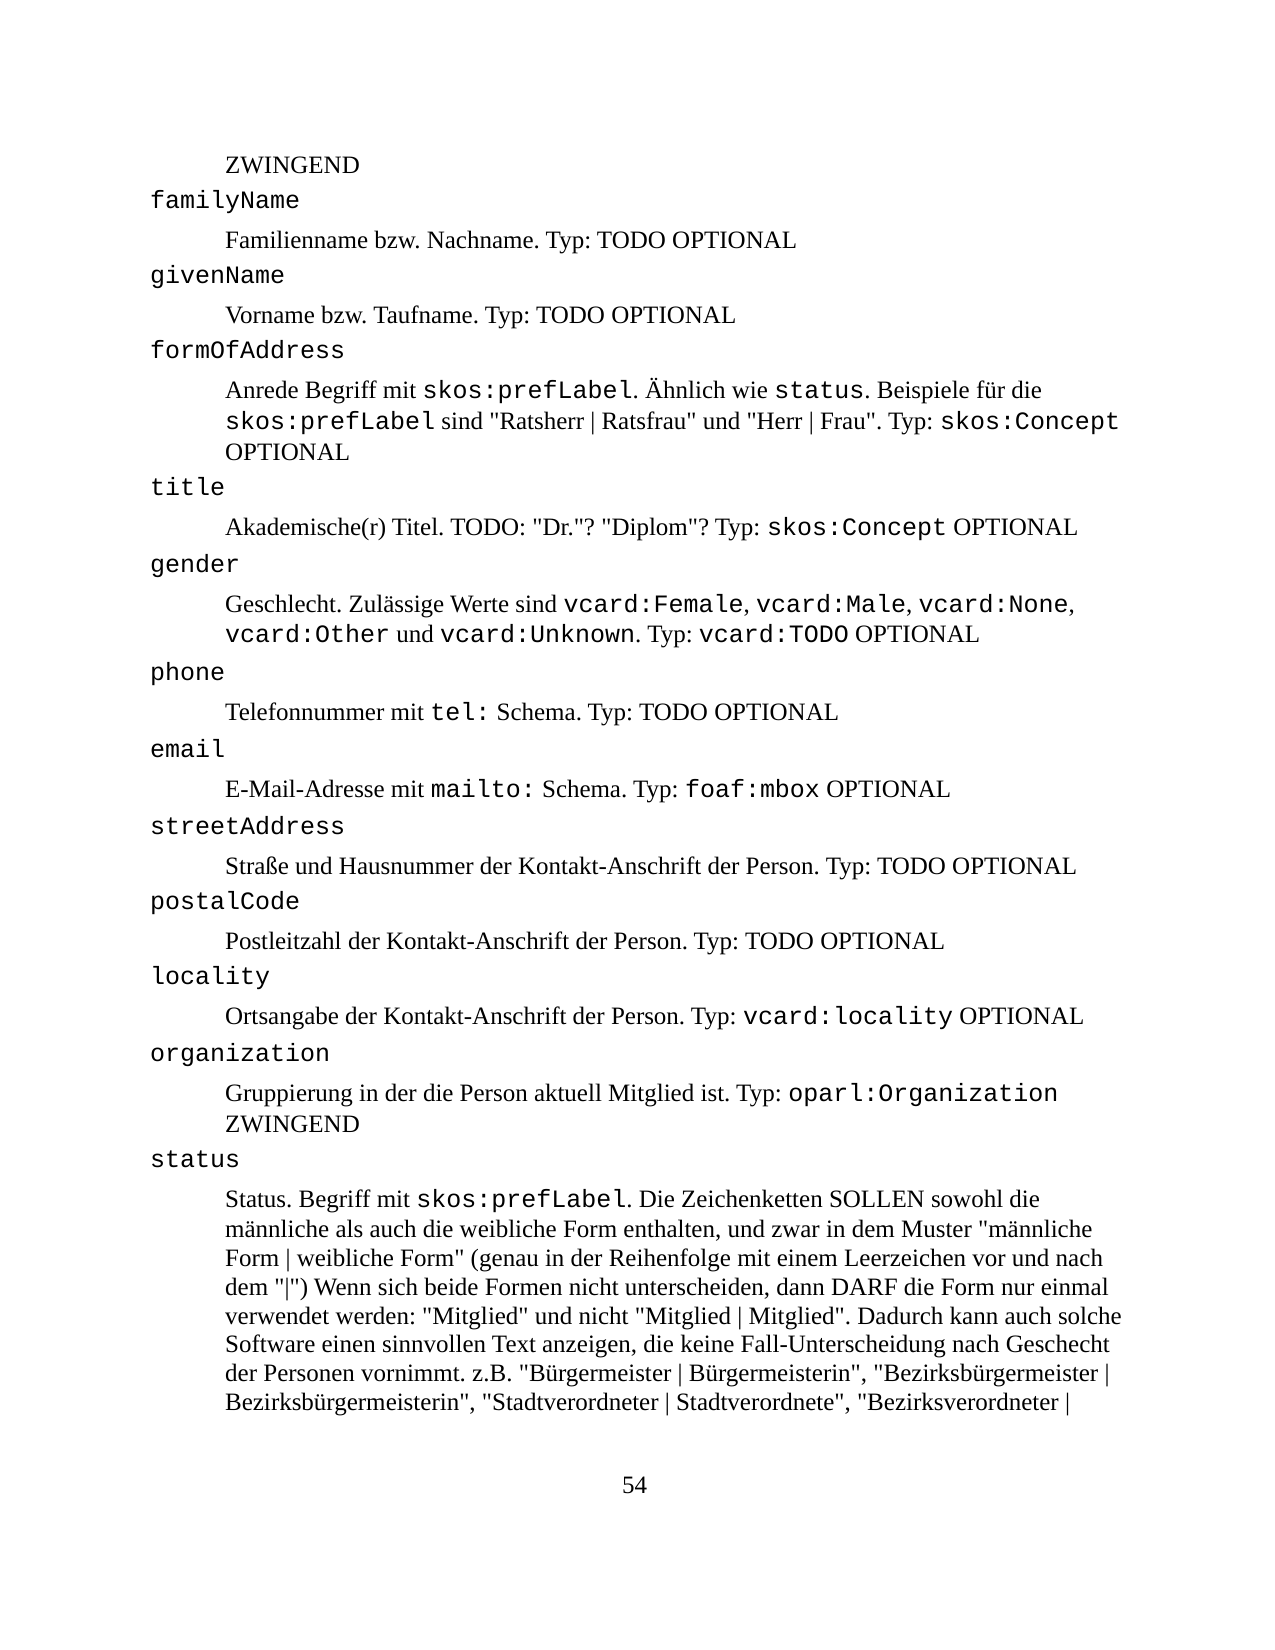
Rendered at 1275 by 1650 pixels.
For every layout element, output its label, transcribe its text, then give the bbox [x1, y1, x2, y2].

text givenName [150, 263, 1125, 291]
text Familienname bzw. Nachname. Typ: TODO OPTIONAL [225, 225, 1125, 254]
text Geschlecht. Zulässige Werte sind vcard:Female, vcard:Male, vcard:None, vcard:Other und vcard:Unknown. Typ: vcard:TODO OPTIONAL [225, 589, 1125, 650]
text E-Mail-Adresse mit mailto: Schema. Typ: foaf:mbox OPTIONAL [225, 774, 1125, 804]
text Telefonnummer mit tel: Schema. Typ: TODO OPTIONAL [225, 697, 1125, 727]
text formOfAddress [150, 338, 1125, 366]
text Straße und Hausnummer der Kontakt-Anschrift der Person. Typ: TODO OPTIONAL [225, 851, 1125, 879]
text status [150, 1146, 1125, 1175]
text Vorname bzw. Taufname. Typ: TODO OPTIONAL [225, 300, 1125, 329]
text familyName [150, 188, 1125, 216]
text phone [150, 659, 1125, 688]
text Akademische(r) Titel. TODO: "Dr."? "Diplom"? Typ: skos:Concept OPTIONAL [225, 512, 1125, 542]
text postalCode [150, 888, 1125, 917]
text Status. Begriff mit skos:prefLabel. Die Zeichenketten SOLLEN sowohl die männliche als auch die weibliche Form enthalten, und zwar in dem Muster "männliche Form | weibliche Form" (genau in der Reihenfolge mit einem Leerzeichen vor und nach dem "|") Wenn sich beide Formen nicht unterscheiden, dann DARF die Form nur einmal verwendet werden: "Mitglied" und nicht "Mitglied | Mitglied". Dadurch kann auch solche Software einen sinnvollen Text anzeigen, die keine Fall-Unterscheidung nach Geschecht der Personen vornimmt. z.B. "Bürgermeister | Bürgermeisterin", "Bezirksbürgermeister | Bezirksbürgermeisterin", "Stadtverordneter | Stadtverordnete", "Bezirksverordneter | [225, 1184, 1125, 1416]
text locality [150, 963, 1125, 992]
text gender [150, 551, 1125, 580]
text Gruppierung in der die Person aktuell Mitglied ist. Typ: oparl:Organization ZWINGEND [225, 1078, 1125, 1137]
text Ortsangabe der Kontakt-Anschrift der Person. Typ: vcard:locality OPTIONAL [225, 1001, 1125, 1032]
text Anrede Begriff mit skos:prefLabel. Ähnlich wie status. Beispiele für die skos:prefLabel sind "Ratsherr | Ratsfrau" und "Herr | Frau". Typ: skos:Concept OPTIONAL [225, 375, 1125, 465]
text Postleitzahl der Kontakt-Anschrift der Person. Typ: TODO OPTIONAL [225, 926, 1125, 954]
text organization [150, 1041, 1125, 1069]
text title [150, 474, 1125, 503]
text email [150, 736, 1125, 765]
text ZWINGEND [225, 150, 1125, 179]
text streetAddress [150, 813, 1125, 842]
